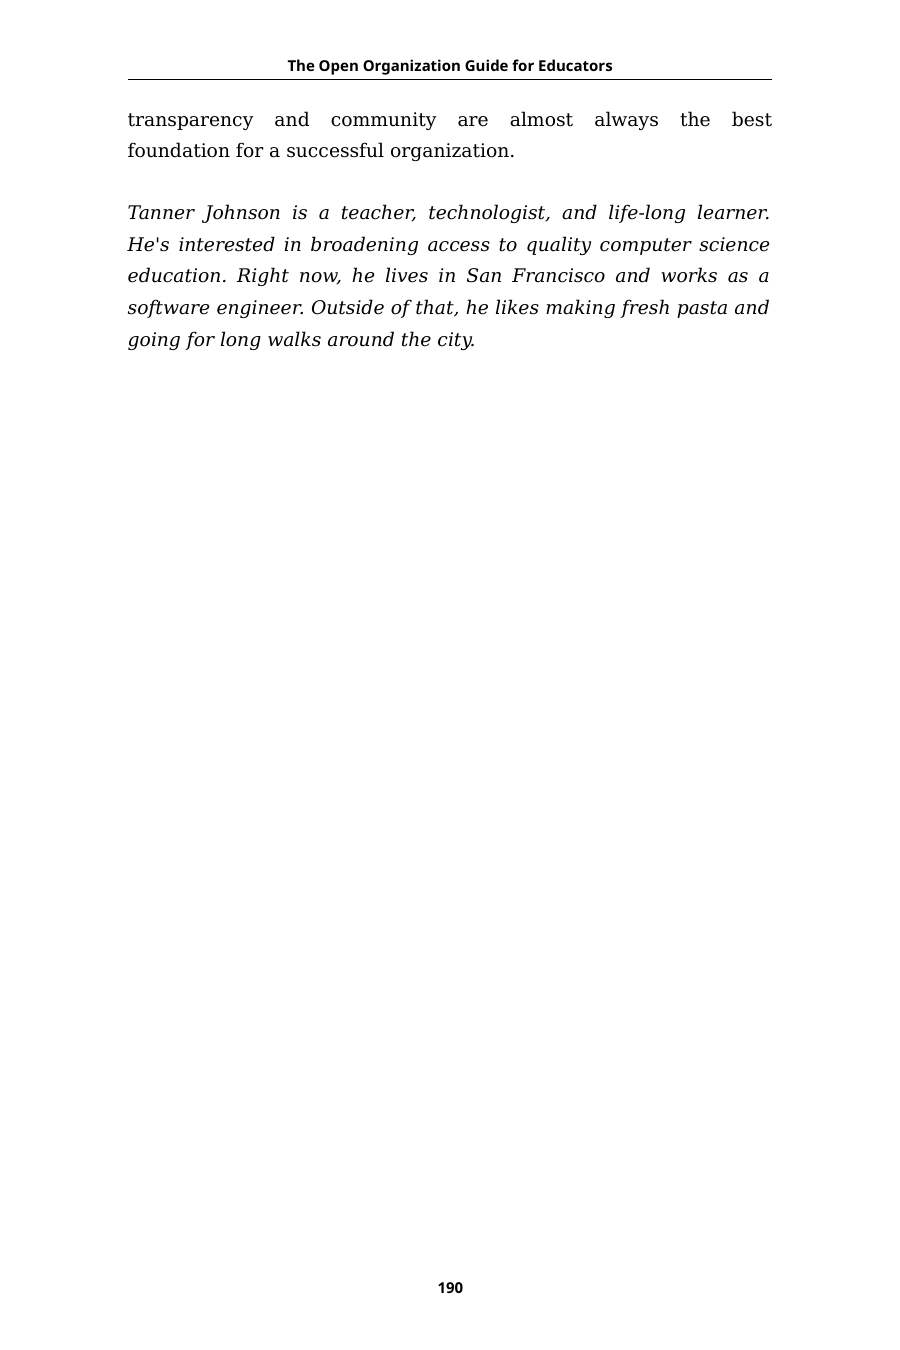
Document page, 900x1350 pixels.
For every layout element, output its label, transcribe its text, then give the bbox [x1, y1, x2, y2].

text transparency and community are almost always the best foundation for a successful organization. [127, 109, 772, 162]
text Tanner Johnson is a teacher, technologist, and life-long learner. He's interested in broadening access to quality computer science education. Right now, he lives in San Francisco and works as a software engineer. Outside of that, he likes making fresh pasta and going for long walks around the city. [127, 202, 772, 351]
